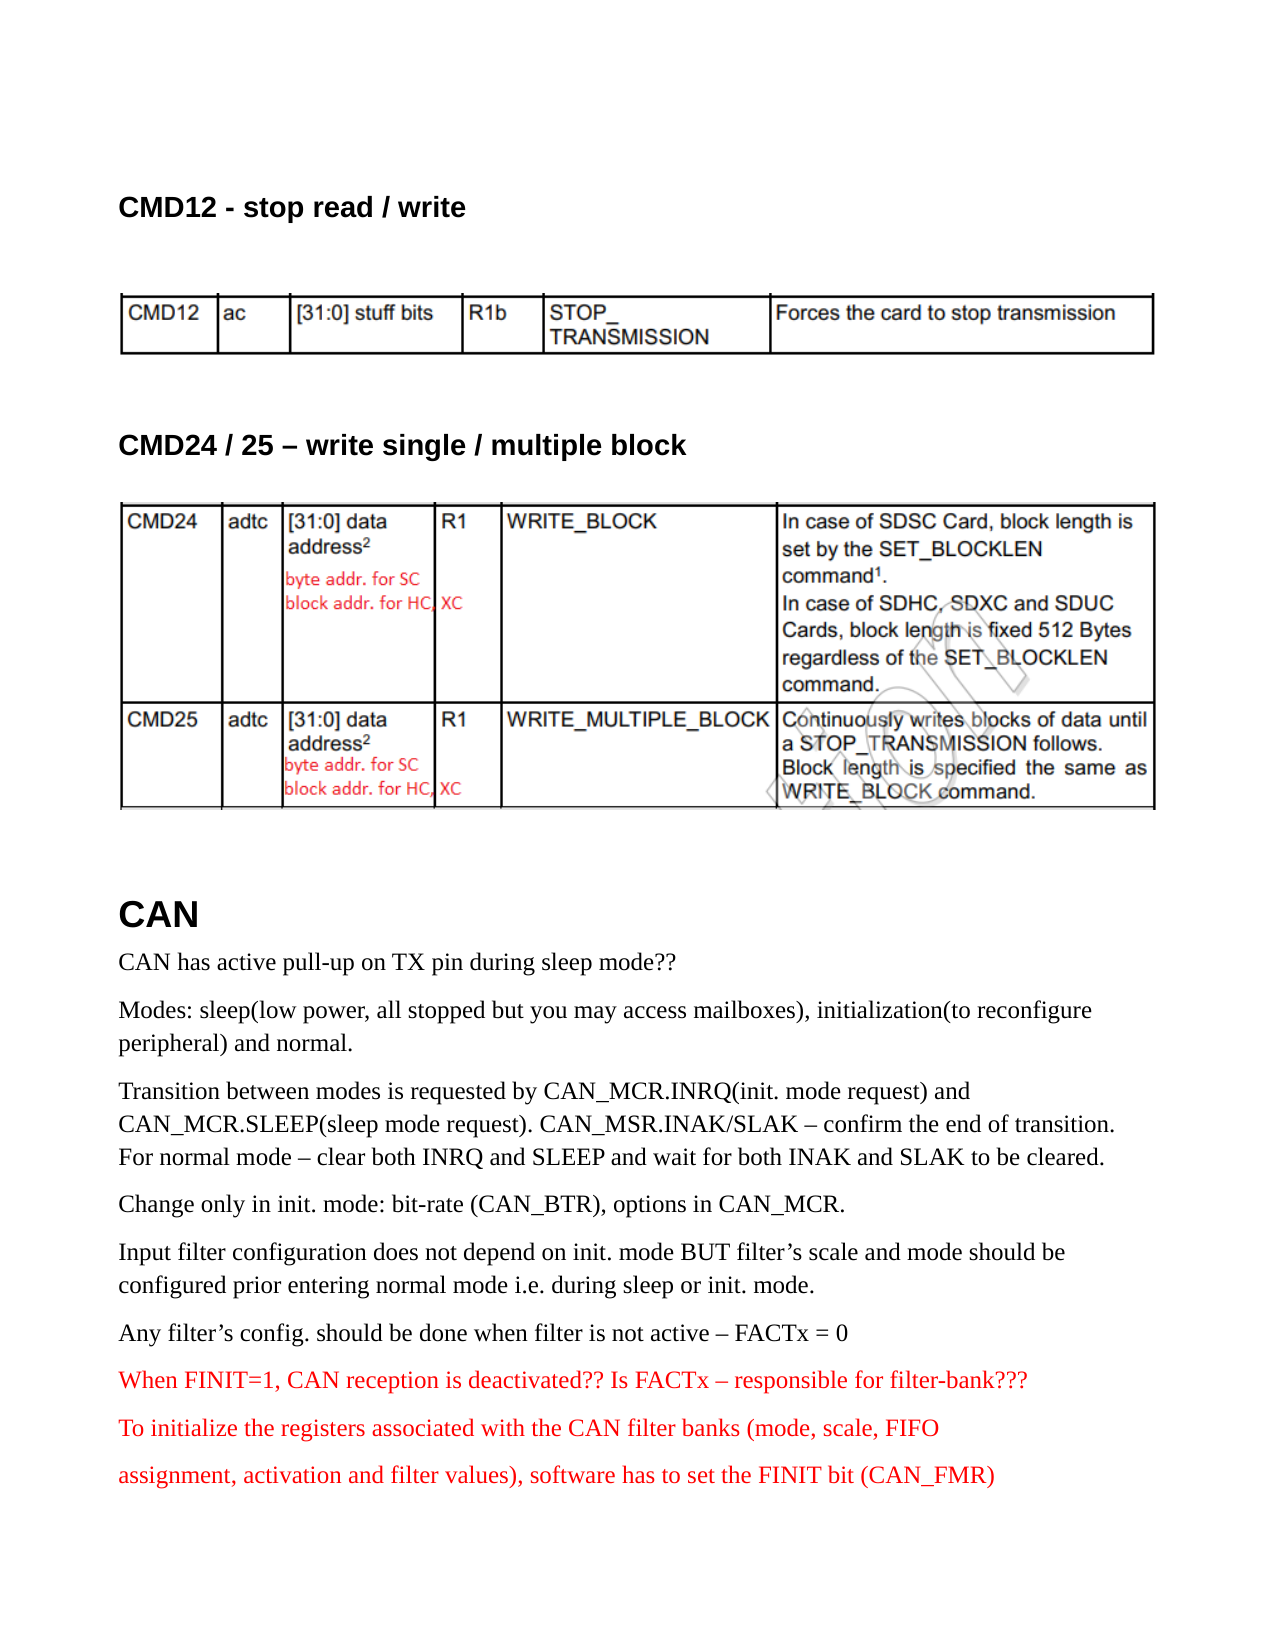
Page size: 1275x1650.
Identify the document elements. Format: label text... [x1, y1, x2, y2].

text CAN has active pull-up on TX pin during sleep mode?? [118, 947, 1157, 976]
text Transition between modes is requested by CAN_MCR.INRQ(init. mode request) and CAN_MCR.SLEEP(sleep mode request). CAN_MSR.INAK/SLAK – confirm the end of transition. For normal mode – clear both INRQ and SLEEP and wait for both INAK and SLAK to be cleared. [118, 1076, 1157, 1171]
picture [118, 293, 1157, 356]
picture [118, 502, 1157, 810]
text Change only in init. mode: bit-rate (CAN_BTR), options in CAN_MCR. [118, 1189, 1157, 1218]
text Modes: sleep(low power, all stopped but you may access mailboxes), initialization(to reconfigure peripheral) and normal. [118, 995, 1157, 1057]
text When FINIT=1, CAN reception is deactivated?? Is FACTx – responsible for filter-bank??? [118, 1365, 1157, 1394]
text Input filter configuration does not depend on init. mode BUT filter’s scale and mode should be configured prior entering normal mode i.e. during sleep or init. mode. [118, 1237, 1157, 1299]
text assignment, activation and filter values), software has to set the FINIT bit (CAN_FMR) [118, 1460, 1157, 1489]
subtitle CMD24 / 25 – write single / multiple block [118, 428, 1157, 461]
subtitle CAN [118, 892, 1157, 935]
text To initialize the registers associated with the CAN filter banks (mode, scale, FIFO [118, 1413, 1157, 1442]
text Any filter’s config. should be done when filter is not active – FACTx = 0 [118, 1318, 1157, 1346]
subtitle CMD12 - stop read / write [118, 190, 1157, 224]
